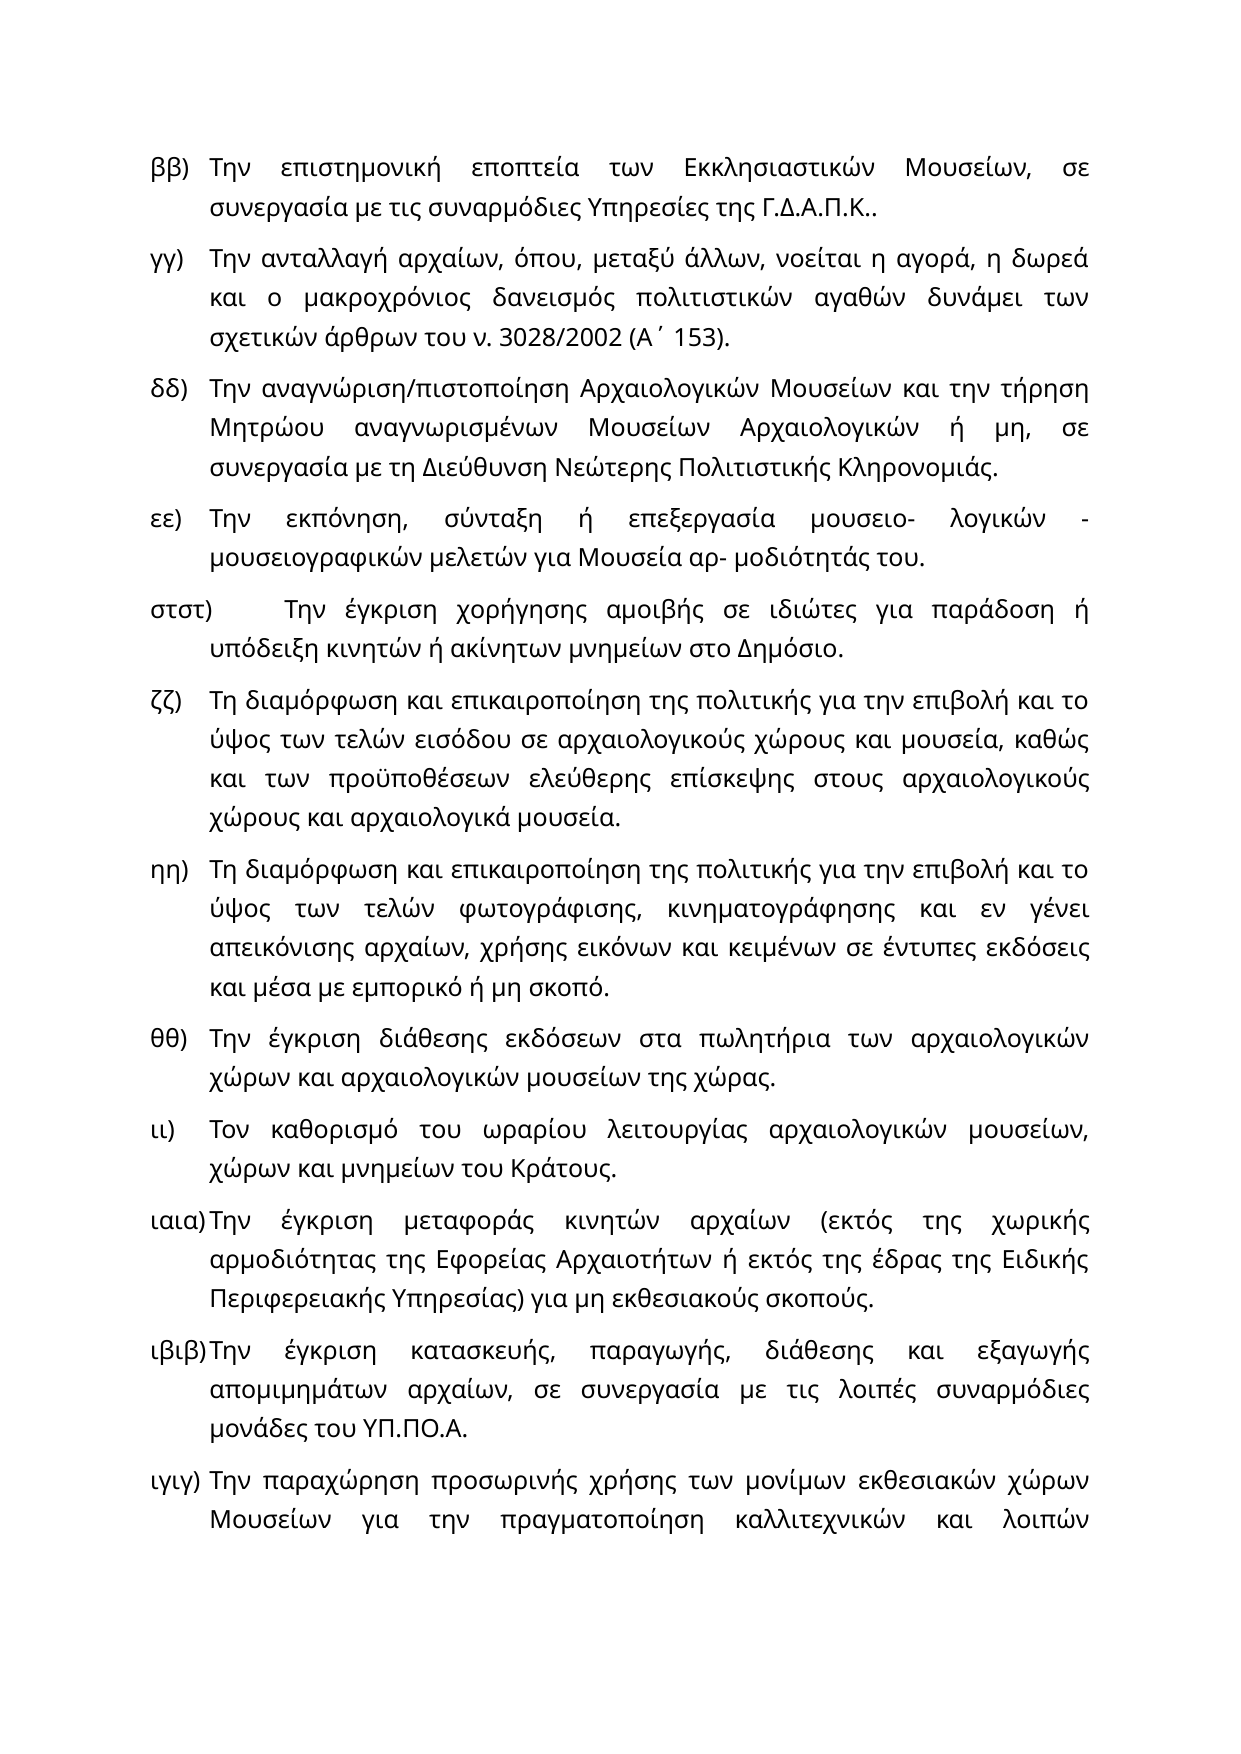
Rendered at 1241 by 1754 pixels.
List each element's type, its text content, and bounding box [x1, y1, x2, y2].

list ζζ) Τη διαμόρφωση και επικαιροποίηση της πολιτικής για την επιβολή και το ύψος των τελών εισόδου σε αρχαιολογικούς χώρους και μουσεία, καθώς και των προϋποθέσεων ελεύθερης επίσκεψης στους αρχαιολογικούς χώρους και αρχαιολογικά μουσεία. [150, 682, 1090, 834]
list ιβιβ) Την έγκριση κατασκευής, παραγωγής, διάθεσης και εξαγωγής απομιμημάτων αρχαίων, σε συνεργασία με τις λοιπές συναρμόδιες μονάδες του ΥΠ.ΠΟ.Α. [150, 1332, 1090, 1445]
list ιι) Τον καθορισμό του ωραρίου λειτουργίας αρχαιολογικών μουσείων, χώρων και μνημείων του Κράτους. [150, 1112, 1090, 1185]
list δδ) Την αναγνώριση/πιστοποίηση Αρχαιολογικών Μουσείων και την τήρηση Μητρώου αναγνωρισμένων Μουσείων Αρχαιολογικών ή μη, σε συνεργασία με τη Διεύθυνση Νεώτερης Πολιτιστικής Κληρονομιάς. [150, 371, 1090, 483]
list ιαια) Την έγκριση μεταφοράς κινητών αρχαίων (εκτός της χωρικής αρμοδιότητας της Εφορείας Αρχαιοτήτων ή εκτός της έδρας της Ειδικής Περιφερειακής Υπηρεσίας) για μη εκθεσιακούς σκοπούς. [150, 1202, 1090, 1315]
list γγ) Την ανταλλαγή αρχαίων, όπου, μεταξύ άλλων, νοείται η αγορά, η δωρεά και ο μακροχρόνιος δανεισμός πολιτιστικών αγαθών δυνάμει των σχετικών άρθρων του ν. 3028/2002 (Α΄ 153). [150, 241, 1090, 353]
list ηη) Τη διαμόρφωση και επικαιροποίηση της πολιτικής για την επιβολή και το ύψος των τελών φωτογράφισης, κινηματογράφησης και εν γένει απεικόνισης αρχαίων, χρήσης εικόνων και κειμένων σε έντυπες εκδόσεις και μέσα με εμπορικό ή μη σκοπό. [150, 852, 1090, 1003]
list ιγιγ) Την παραχώρηση προσωρινής χρήσης των μονίμων εκθεσιακών χώρων Μουσείων για την πραγματοποίηση καλλιτεχνικών και λοιπών [150, 1462, 1090, 1536]
list ββ) Την επιστημονική εποπτεία των Εκκλησιαστικών Μουσείων, σε συνεργασία με τις συναρμόδιες Υπηρεσίες της Γ.Δ.Α.Π.Κ.. [150, 150, 1090, 223]
list στστ) Την έγκριση χορήγησης αμοιβής σε ιδιώτες για παράδοση ή υπόδειξη κινητών ή ακίνητων μνημείων στο Δημόσιο. [150, 592, 1090, 665]
list θθ) Την έγκριση διάθεσης εκδόσεων στα πωλητήρια των αρχαιολογικών χώρων και αρχαιολογικών μουσείων της χώρας. [150, 1021, 1090, 1094]
list εε) Την εκπόνηση, σύνταξη ή επεξεργασία μουσειο- λογικών - μουσειογραφικών μελετών για Μουσεία αρ- μοδιότητάς του. [150, 501, 1090, 574]
